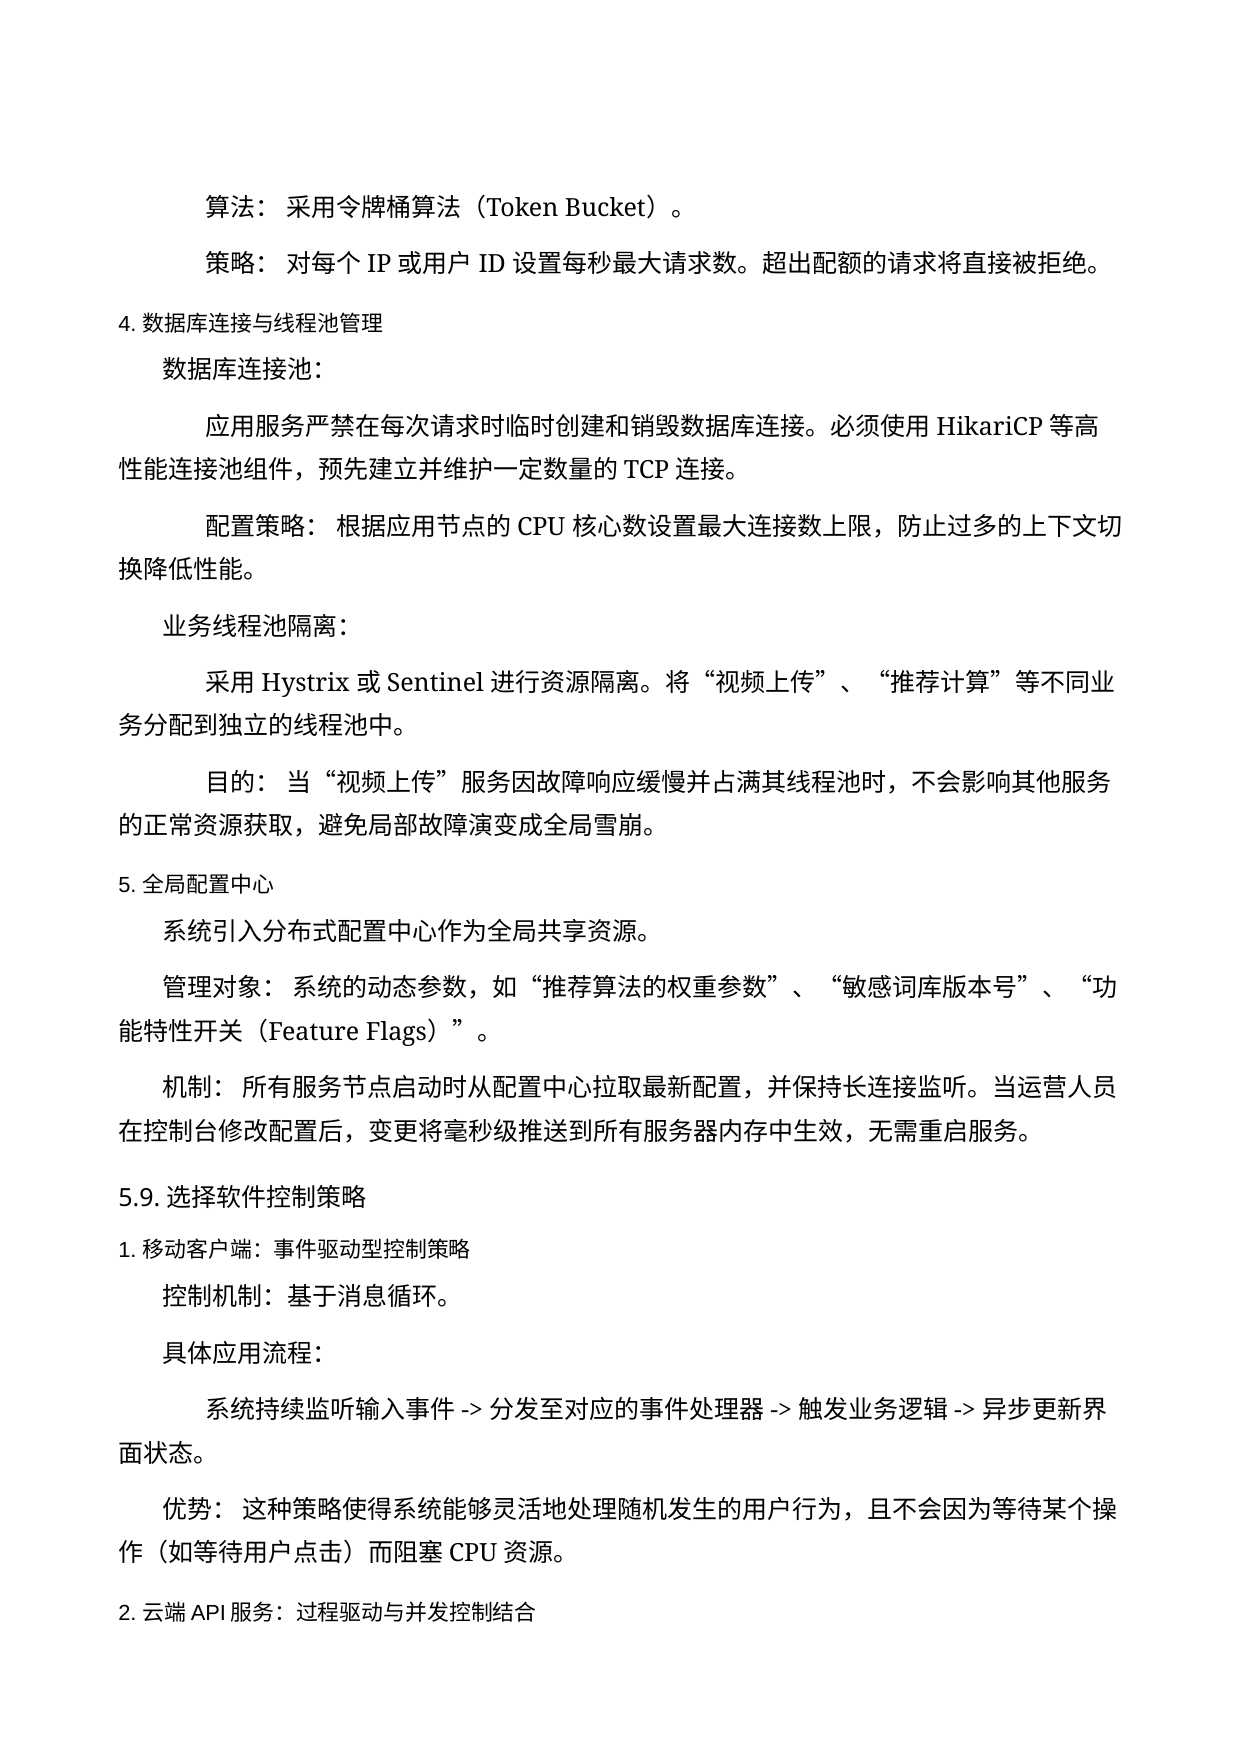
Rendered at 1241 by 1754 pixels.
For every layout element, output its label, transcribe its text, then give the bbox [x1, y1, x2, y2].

text 采用 Hystrix 或 Sentinel 进行资源隔离。将“视频上传”、“推荐计算”等不同业务分配到独立的线程池中。 [118, 662, 1122, 742]
text 具体应用流程： [118, 1333, 1122, 1369]
text 系统持续监听输入事件 -> 分发至对应的事件处理器 -> 触发业务逻辑 -> 异步更新界面状态。 [118, 1389, 1122, 1469]
text 优势： 这种策略使得系统能够灵活地处理随机发生的用户行为，且不会因为等待某个操作（如等待用户点击）而阻塞 CPU 资源。 [118, 1489, 1122, 1569]
subtitle 移动客户端：事件驱动型控制策略 [118, 1232, 1122, 1264]
subtitle 数据库连接与线程池管理 [118, 306, 1122, 337]
text 策略： 对每个 IP 或用户 ID 设置每秒最大请求数。超出配额的请求将直接被拒绝。 [118, 244, 1122, 280]
text 系统引入分布式配置中心作为全局共享资源。 [118, 912, 1122, 948]
subtitle 云端API服务：过程驱动与并发控制结合 [118, 1594, 1122, 1626]
subtitle 全局配置中心 [118, 867, 1122, 899]
subtitle 选择软件控制策略 [118, 1177, 1122, 1213]
text 数据库连接池： [118, 350, 1122, 386]
text 算法： 采用令牌桶算法（Token Bucket）。 [118, 188, 1122, 224]
text 业务线程池隔离： [118, 606, 1122, 642]
text 机制： 所有服务节点启动时从配置中心拉取最新配置，并保持长连接监听。当运营人员在控制台修改配置后，变更将毫秒级推送到所有服务器内存中生效，无需重启服务。 [118, 1068, 1122, 1147]
text 管理对象： 系统的动态参数，如“推荐算法的权重参数”、“敏感词库版本号”、“功能特性开关（Feature Flags）”。 [118, 968, 1122, 1048]
text 目的： 当“视频上传”服务因故障响应缓慢并占满其线程池时，不会影响其他服务的正常资源获取，避免局部故障演变成全局雪崩。 [118, 762, 1122, 842]
text 控制机制：基于消息循环。 [118, 1277, 1122, 1313]
text 配置策略： 根据应用节点的 CPU 核心数设置最大连接数上限，防止过多的上下文切换降低性能。 [118, 506, 1122, 586]
text 应用服务严禁在每次请求时临时创建和销毁数据库连接。必须使用 HikariCP 等高性能连接池组件，预先建立并维护一定数量的 TCP 连接。 [118, 406, 1122, 486]
